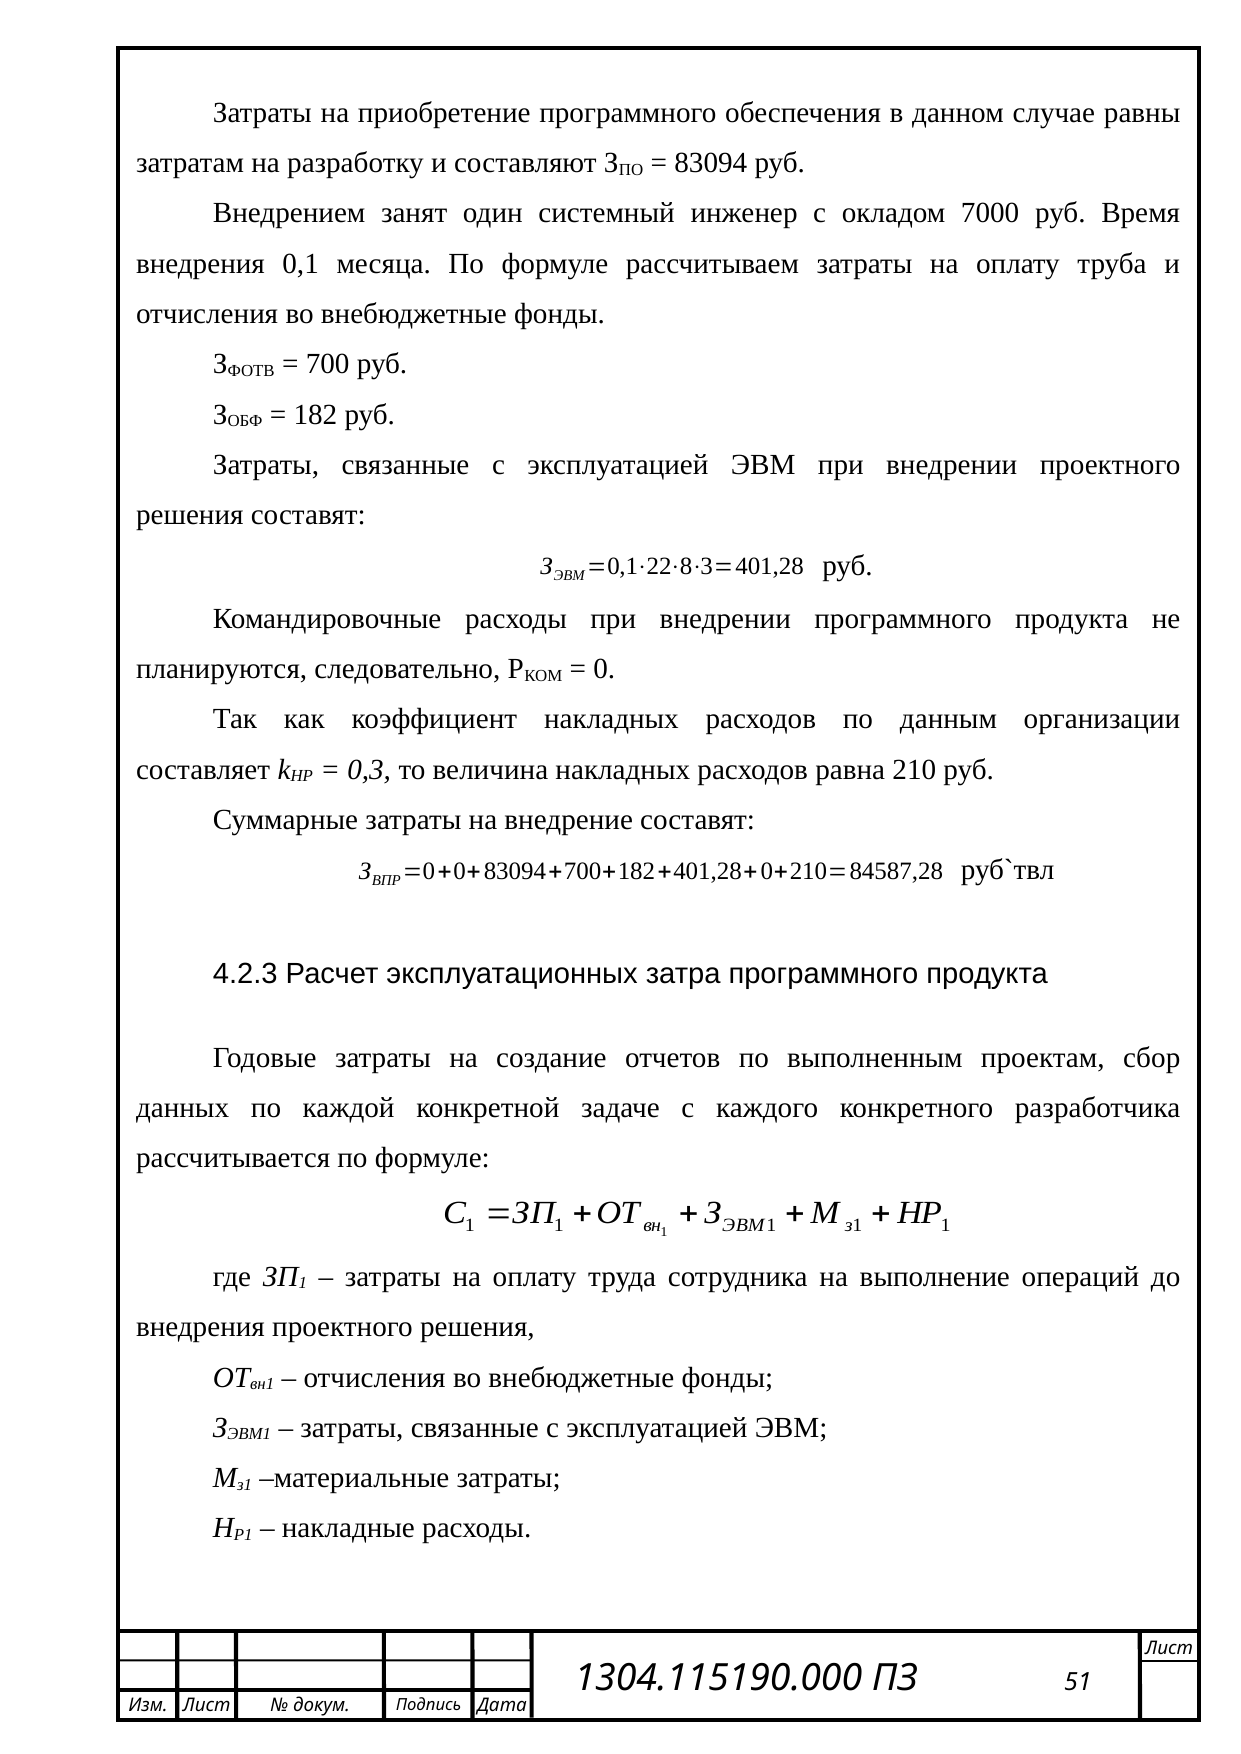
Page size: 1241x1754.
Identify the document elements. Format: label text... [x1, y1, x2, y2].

text Командировочные расходы при внедрении программного продукта не планируются, следовательно, РКОМ = 0. [136, 601, 1181, 685]
text где ЗП1 – затраты на оплату труда сотрудника на выполнение операций до внедрения проектного решения, [136, 1259, 1181, 1343]
text НР1 – накладные расходы. [136, 1511, 1181, 1544]
text ЗОБФ = 182 руб. [136, 397, 1181, 430]
text Мз1 –материальные затраты; [136, 1460, 1181, 1494]
subtitle 4.2.3 Расчет эксплуатационных затра программного продукта [136, 956, 1181, 989]
text ОТвн1 – отчисления во внебюджетные фонды; [136, 1360, 1181, 1393]
text Затраты, связанные с эксплуатацией ЭВМ при внедрении проектного решения составят: [136, 447, 1181, 531]
text Годовые затраты на создание отчетов по выполненным проектам, сбор данных по каждой конкретной задаче с каждого конкретного разработчика рассчитывается по формуле: [136, 1040, 1181, 1174]
text ЗЭВМ1 – затраты, связанные с эксплуатацией ЭВМ; [136, 1410, 1181, 1443]
text Так как коэффициент накладных расходов по данным организации составляет kНР = 0,3, то величина накладных расходов равна 210 руб. [136, 702, 1181, 785]
text ЗФОТВ = 700 руб. [136, 347, 1181, 380]
text Внедрением занят один системный инженер с окладом 7000 руб. Время внедрения 0,1 месяца. По формуле рассчитываем затраты на оплату труба и отчисления во внебюджетные фонды. [136, 196, 1181, 330]
text руб. [136, 548, 1181, 584]
text Суммарные затраты на внедрение составят: [136, 802, 1181, 836]
text руб`твл [136, 852, 1181, 889]
text Затраты на приобретение программного обеспечения в данном случае равны затратам на разработку и составляют ЗПО = 83094 руб. [136, 95, 1181, 179]
